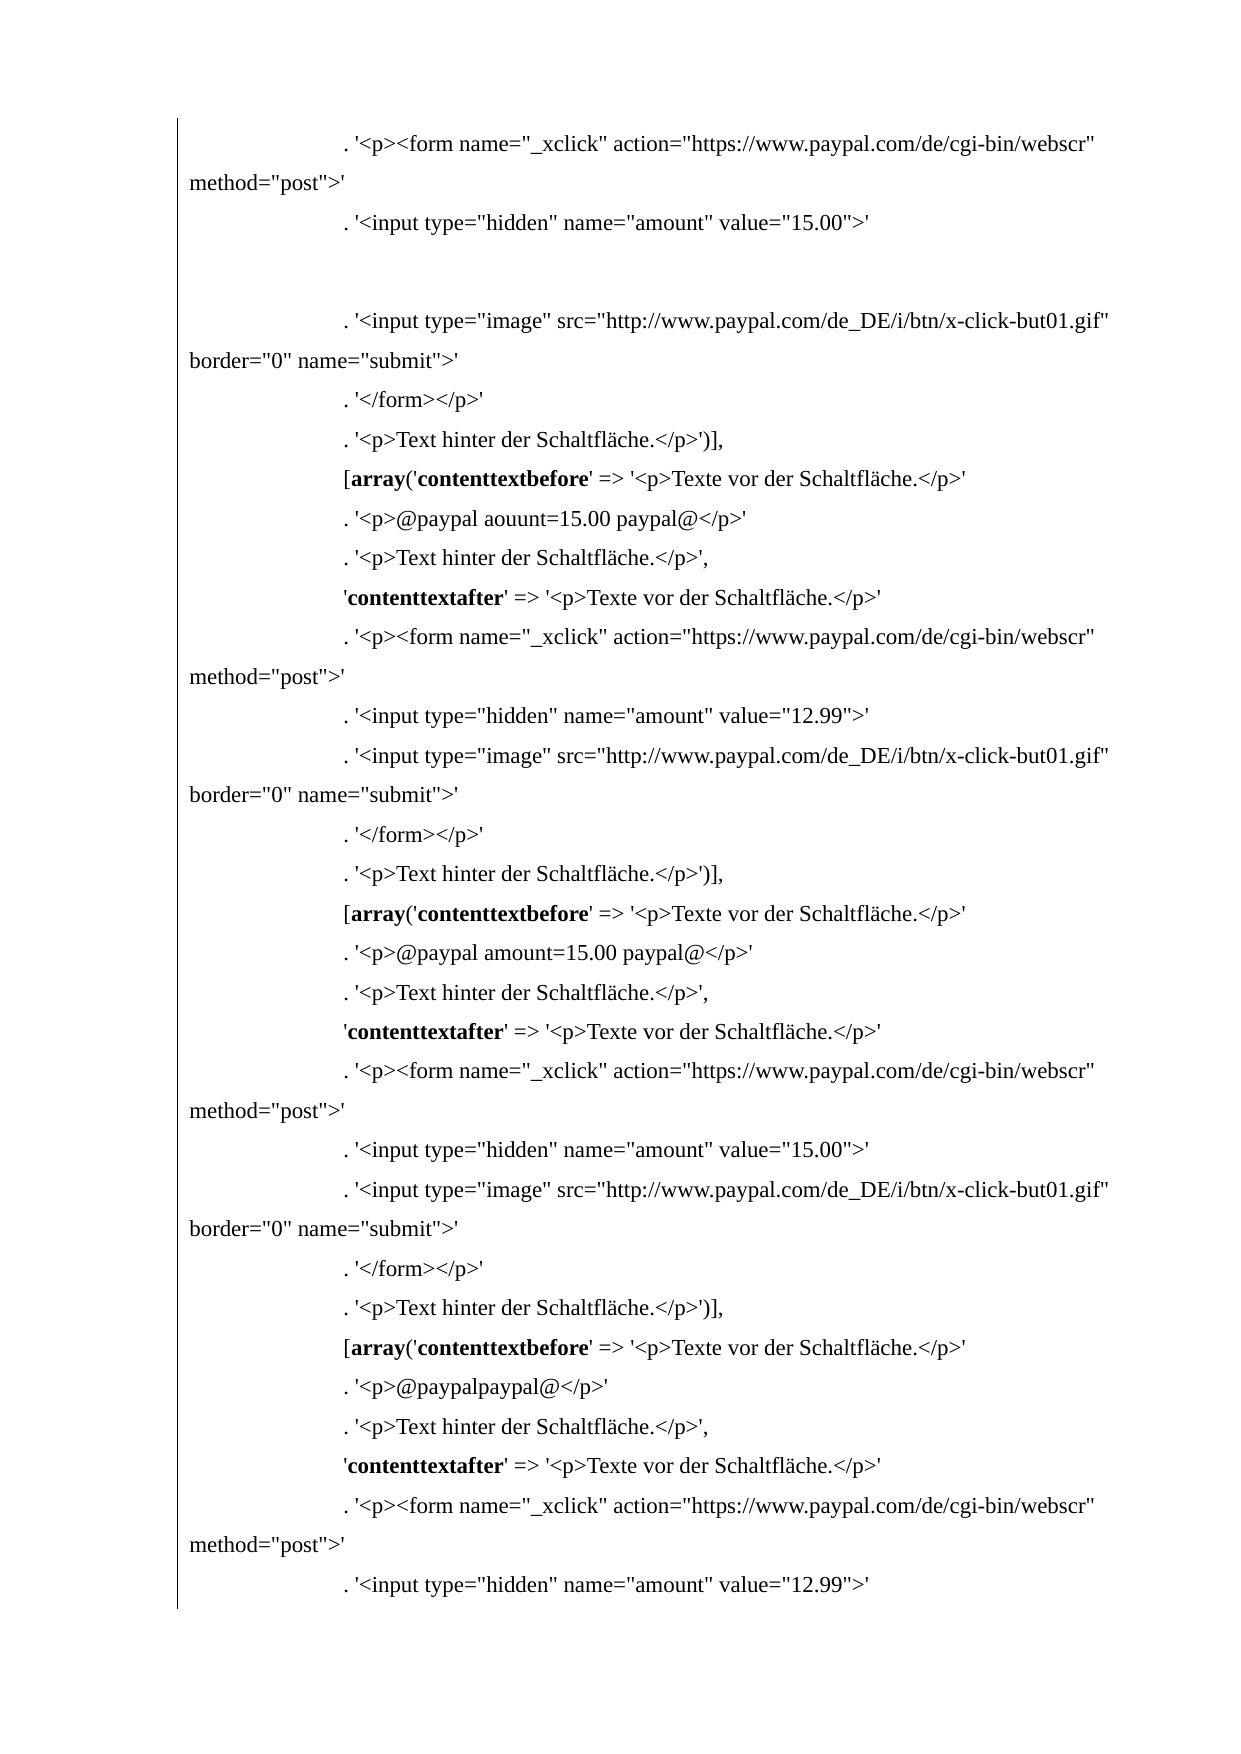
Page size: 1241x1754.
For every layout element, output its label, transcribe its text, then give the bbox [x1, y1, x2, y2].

text . '<p><form name="_xclick" action="https://www.paypal.com/de/cgi-bin/webscr" method="post">' . '<input type="hidden" name="amount" value="15.00">' [178, 118, 1122, 235]
text . '<input type="image" src="http://www.paypal.com/de_DE/i/btn/x-click-but01.gif" border="0" name="submit">' . '</form></p>' . '<p>Text hinter der Schaltfläche.</p>')], [array('contenttextbefore' => '<p>Texte vor der Schaltfläche.</p>' . '<p>@paypal aouunt=15.00 paypal@</p>' . '<p>Text hinter der Schaltfläche.</p>', 'contenttextafter' => '<p>Texte vor der Schaltfläche.</p>' . '<p><form name="_xclick" action="https://www.paypal.com/de/cgi-bin/webscr" method="post">' . '<input type="hidden" name="amount" value="12.99">' . '<input type="image" src="http://www.paypal.com/de_DE/i/btn/x-click-but01.gif" border="0" name="submit">' . '</form></p>' . '<p>Text hinter der Schaltfläche.</p>')], [array('contenttextbefore' => '<p>Texte vor der Schaltfläche.</p>' . '<p>@paypal amount=15.00 paypal@</p>' . '<p>Text hinter der Schaltfläche.</p>', 'contenttextafter' => '<p>Texte vor der Schaltfläche.</p>' . '<p><form name="_xclick" action="https://www.paypal.com/de/cgi-bin/webscr" method="post">' . '<input type="hidden" name="amount" value="15.00">' . '<input type="image" src="http://www.paypal.com/de_DE/i/btn/x-click-but01.gif" border="0" name="submit">' . '</form></p>' . '<p>Text hinter der Schaltfläche.</p>')], [array('contenttextbefore' => '<p>Texte vor der Schaltfläche.</p>' . '<p>@paypalpaypal@</p>' . '<p>Text hinter der Schaltfläche.</p>', 'contenttextafter' => '<p>Texte vor der Schaltfläche.</p>' . '<p><form name="_xclick" action="https://www.paypal.com/de/cgi-bin/webscr" method="post">' . '<input type="hidden" name="amount" value="12.99">' [178, 296, 1122, 1609]
